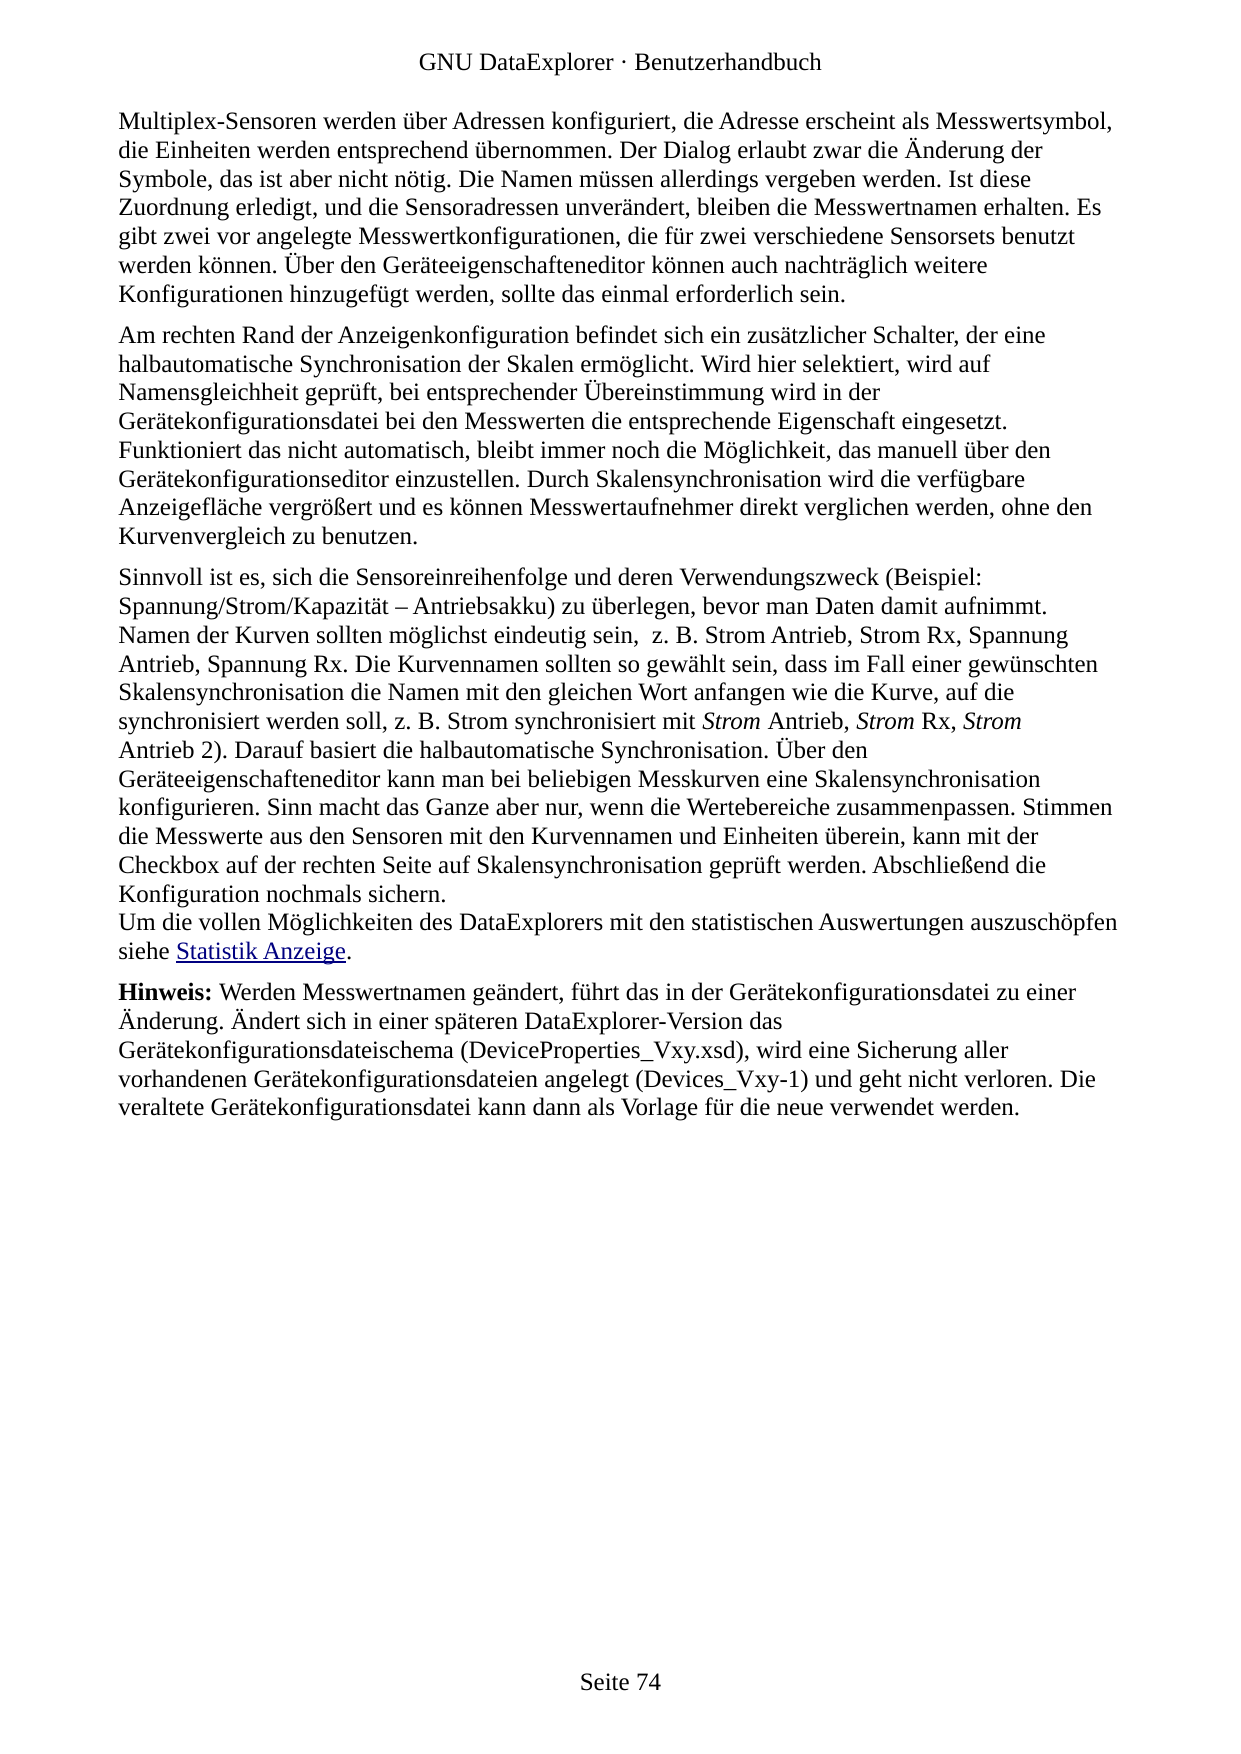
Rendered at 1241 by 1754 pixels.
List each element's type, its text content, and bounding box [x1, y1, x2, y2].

text Hinweis: Werden Messwertnamen geändert, führt das in der Gerätekonfigurationsdatei zu einer Änderung. Ändert sich in einer späteren DataExplorer-Version das Gerätekonfigurationsdateischema (DeviceProperties_Vxy.xsd), wird eine Sicherung aller vorhandenen Gerätekonfigurationsdateien angelegt (Devices_Vxy-1) und geht nicht verloren. Die veraltete Gerätekonfigurationsdatei kann dann als Vorlage für die neue verwendet werden. [118, 977, 1122, 1121]
text Sinnvoll ist es, sich die Sensoreinreihenfolge und deren Verwendungszweck (Beispiel: Spannung/Strom/Kapazität – Antriebsakku) zu überlegen, bevor man Daten damit aufnimmt. Namen der Kurven sollten möglichst eindeutig sein, z. B. Strom Antrieb, Strom Rx, Spannung Antrieb, Spannung Rx. Die Kurvennamen sollten so gewählt sein, dass im Fall einer gewünschten Skalensynchronisation die Namen mit den gleichen Wort anfangen wie die Kurve, auf die synchronisiert werden soll, z. B. Strom synchronisiert mit Strom Antrieb, Strom Rx, Strom Antrieb 2). Darauf basiert die halbautomatische Synchronisation. Über den Geräteeigenschafteneditor kann man bei beliebigen Messkurven eine Skalensynchronisation konfigurieren. Sinn macht das Ganze aber nur, wenn die Wertebereiche zusammenpassen. Stimmen die Messwerte aus den Sensoren mit den Kurvennamen und Einheiten überein, kann mit der Checkbox auf der rechten Seite auf Skalensynchronisation geprüft werden. Abschließend die Konfiguration nochmals sichern. Um die vollen Möglichkeiten des DataExplorers mit den statistischen Auswertungen auszuschöpfen siehe Statistik Anzeige. [118, 562, 1122, 965]
text Am rechten Rand der Anzeigenkonfiguration befindet sich ein zusätzlicher Schalter, der eine halbautomatische Synchronisation der Skalen ermöglicht. Wird hier selektiert, wird auf Namensgleichheit geprüft, bei entsprechender Übereinstimmung wird in der Gerätekonfigurationsdatei bei den Messwerten die entsprechende Eigenschaft eingesetzt. Funktioniert das nicht automatisch, bleibt immer noch die Möglichkeit, das manuell über den Gerätekonfigurationseditor einzustellen. Durch Skalensynchronisation wird die verfügbare Anzeigefläche vergrößert und es können Messwertaufnehmer direkt verglichen werden, ohne den Kurvenvergleich zu benutzen. [118, 320, 1122, 550]
text Multiplex-Sensoren werden über Adressen konfiguriert, die Adresse erscheint als Messwertsymbol, die Einheiten werden entsprechend übernommen. Der Dialog erlaubt zwar die Änderung der Symbole, das ist aber nicht nötig. Die Namen müssen allerdings vergeben werden. Ist diese Zuordnung erledigt, und die Sensoradressen unverändert, bleiben die Messwertnamen erhalten. Es gibt zwei vor angelegte Messwertkonfigurationen, die für zwei verschiedene Sensorsets benutzt werden können. Über den Geräteeigenschafteneditor können auch nachträglich weitere Konfigurationen hinzugefügt werden, sollte das einmal erforderlich sein. [118, 106, 1122, 307]
